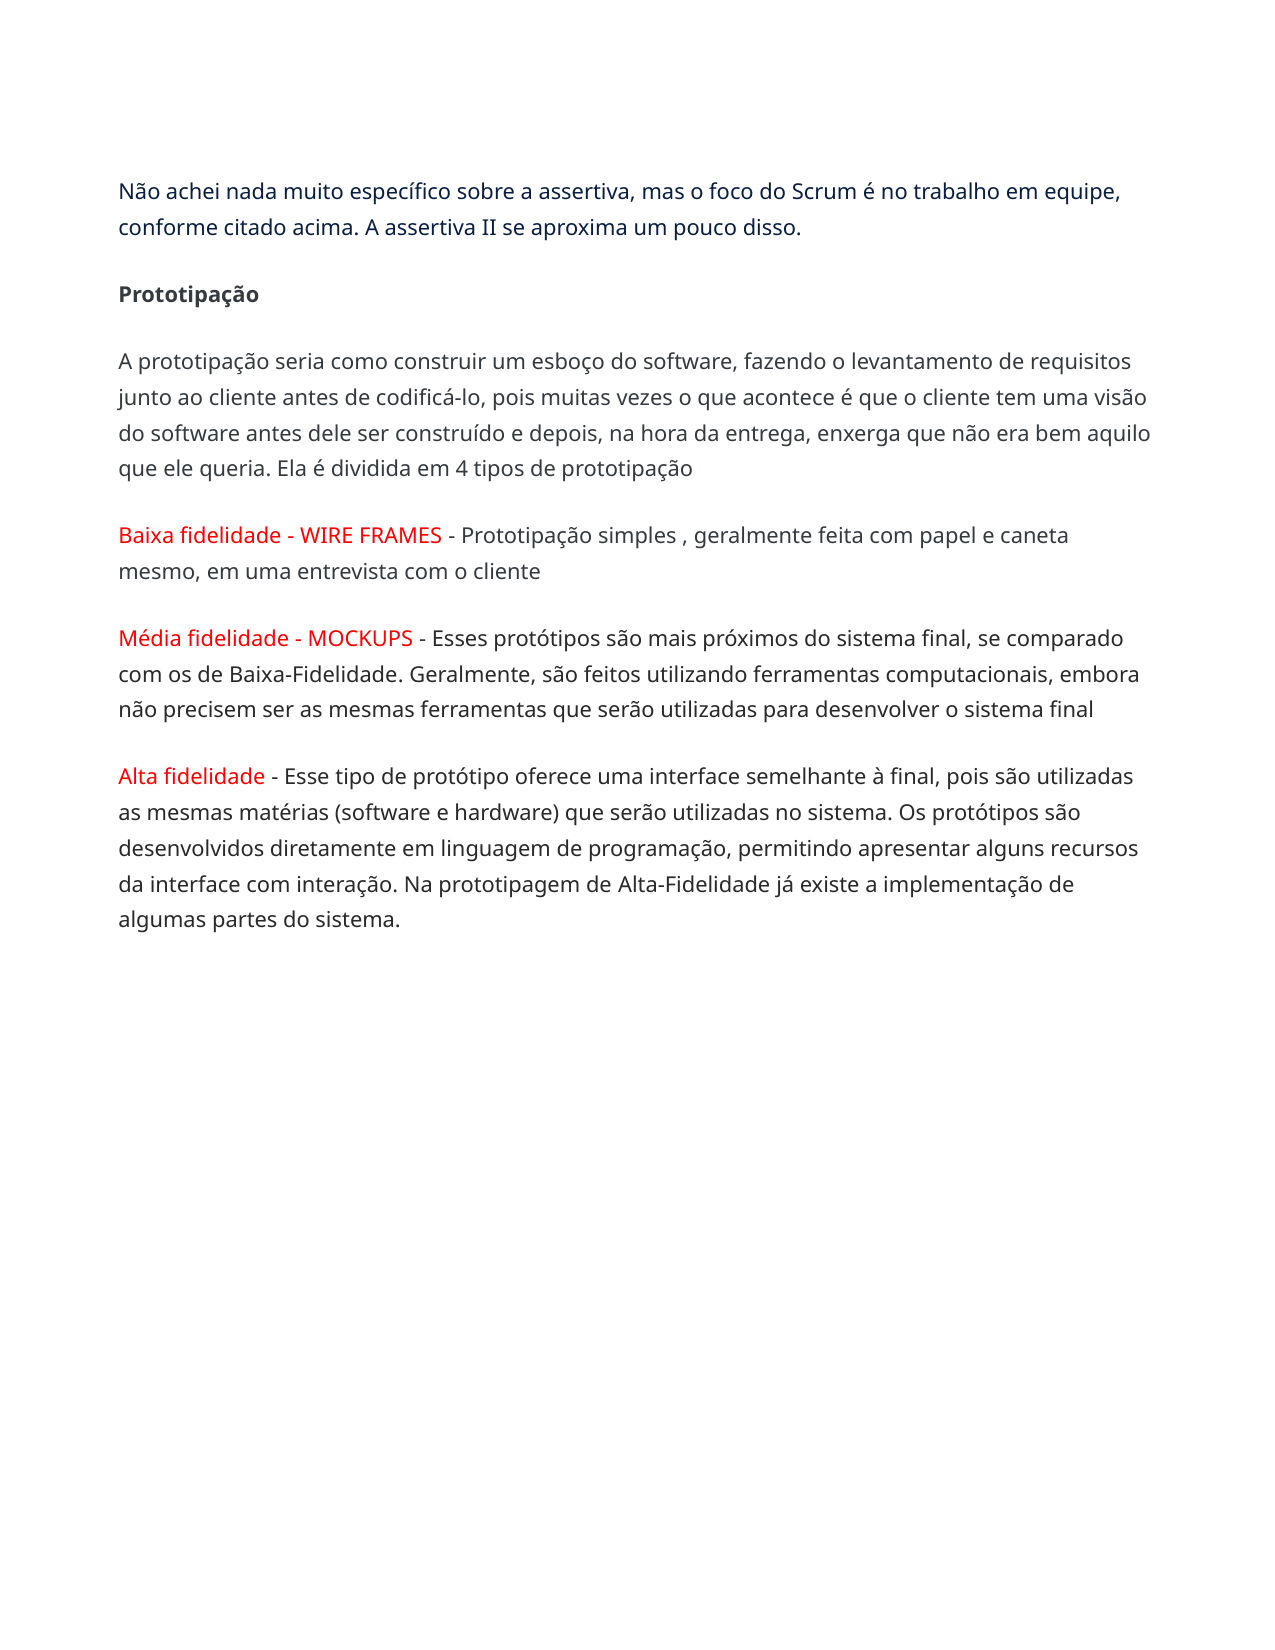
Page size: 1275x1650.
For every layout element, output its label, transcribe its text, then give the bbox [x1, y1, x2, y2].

text Média fidelidade - MOCKUPS - Esses protótipos são mais próximos do sistema final, se comparado com os de Baixa-Fidelidade. Geralmente, são feitos utilizando ferramentas computacionais, embora não precisem ser as mesmas ferramentas que serão utilizadas para desenvolver o sistema final [118, 623, 1157, 724]
text Prototipação [118, 279, 1157, 309]
text A prototipação seria como construir um esboço do software, fazendo o levantamento de requisitos junto ao cliente antes de codificá-lo, pois muitas vezes o que acontece é que o cliente tem uma visão do software antes dele ser construído e depois, na hora da entrega, enxerga que não era bem aquilo que ele queria. Ela é dividida em 4 tipos de prototipação [118, 346, 1157, 483]
text Não achei nada muito específico sobre a assertiva, mas o foco do Scrum é no trabalho em equipe, conforme citado acima. A assertiva II se aproxima um pouco disso. [118, 176, 1157, 242]
text Baixa fidelidade - WIRE FRAMES - Prototipação simples , geralmente feita com papel e caneta mesmo, em uma entrevista com o cliente [118, 520, 1157, 586]
text Alta fidelidade - Esse tipo de protótipo oferece uma interface semelhante à final, pois são utilizadas as mesmas matérias (software e hardware) que serão utilizadas no sistema. Os protótipos são desenvolvidos diretamente em linguagem de programação, permitindo apresentar alguns recursos da interface com interação. Na prototipagem de Alta-Fidelidade já existe a implementação de algumas partes do sistema. [118, 761, 1157, 934]
